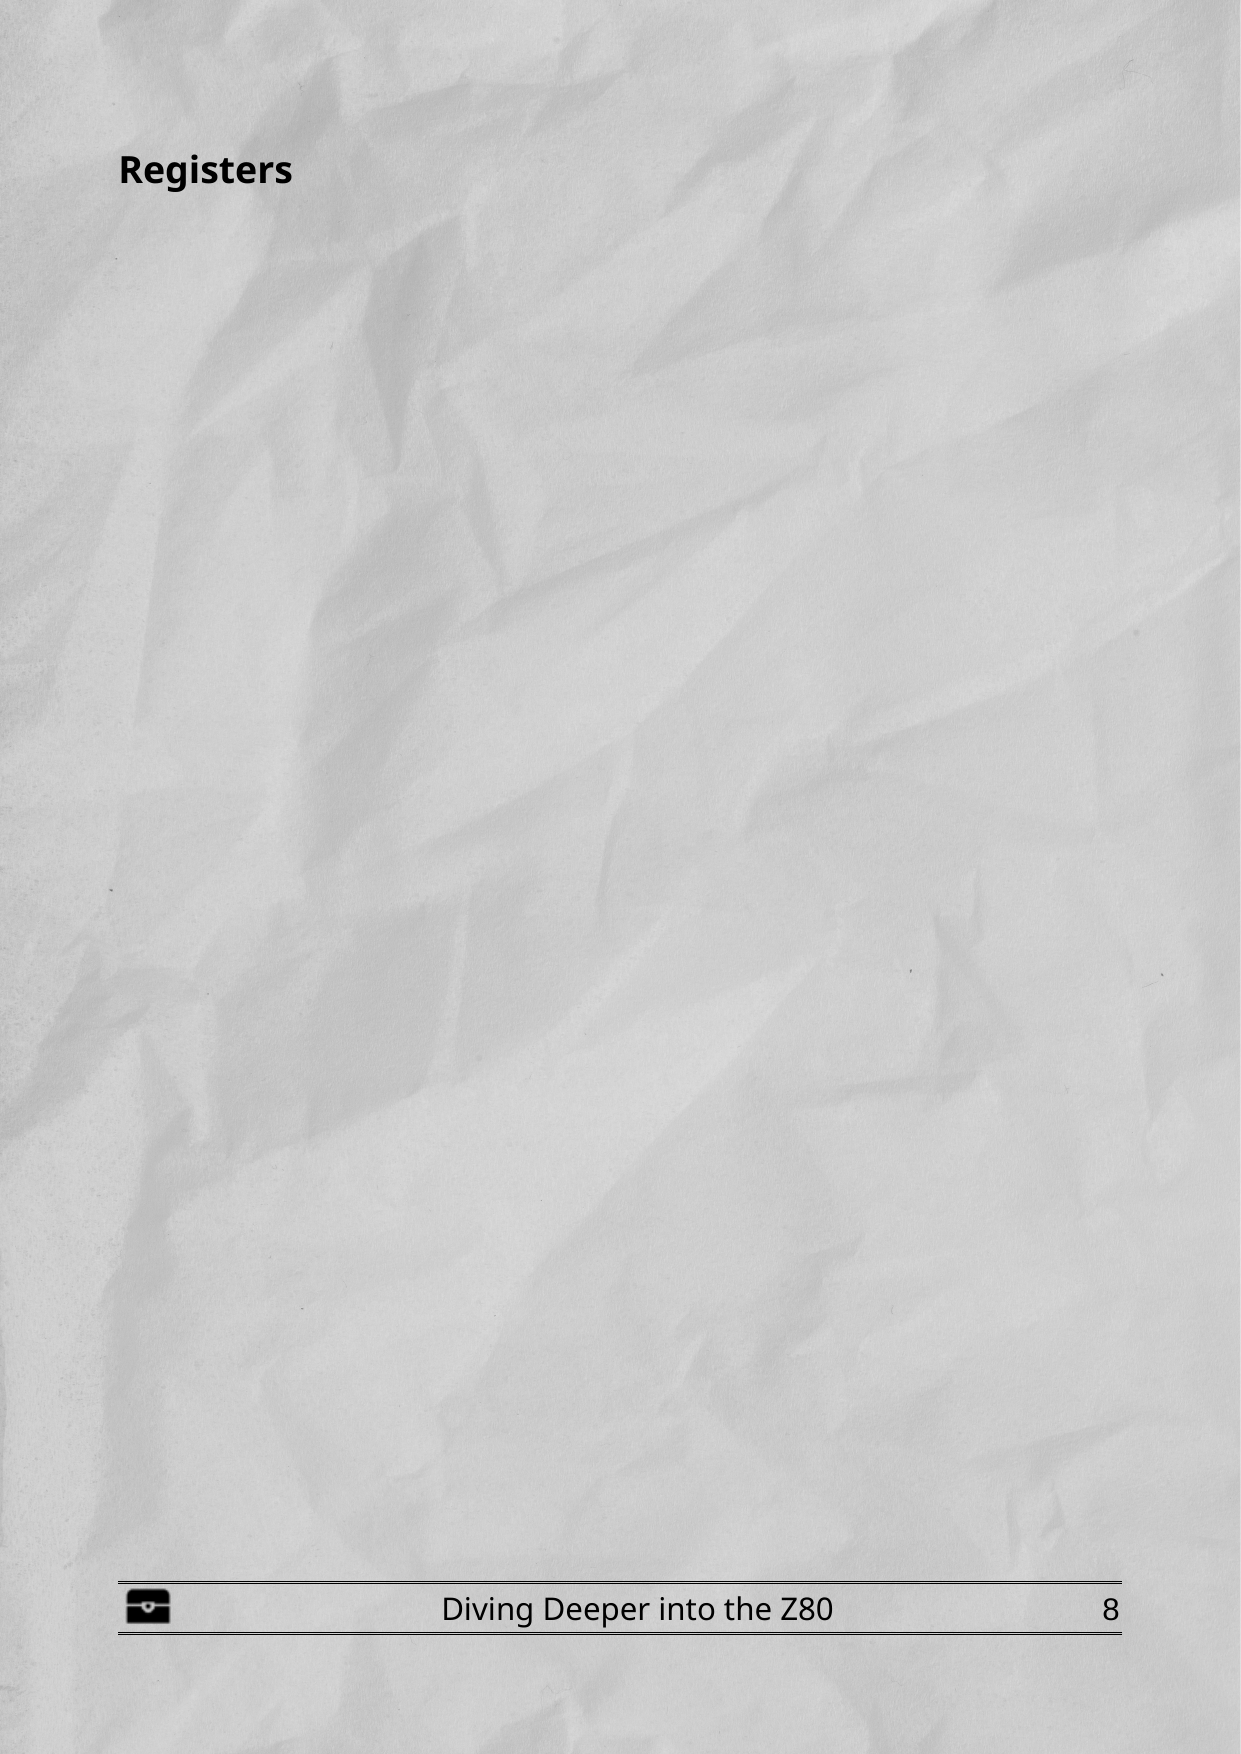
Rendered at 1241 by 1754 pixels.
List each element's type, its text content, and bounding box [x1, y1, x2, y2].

subtitle Registers [118, 143, 1122, 194]
picture [0, 0, 1241, 1754]
